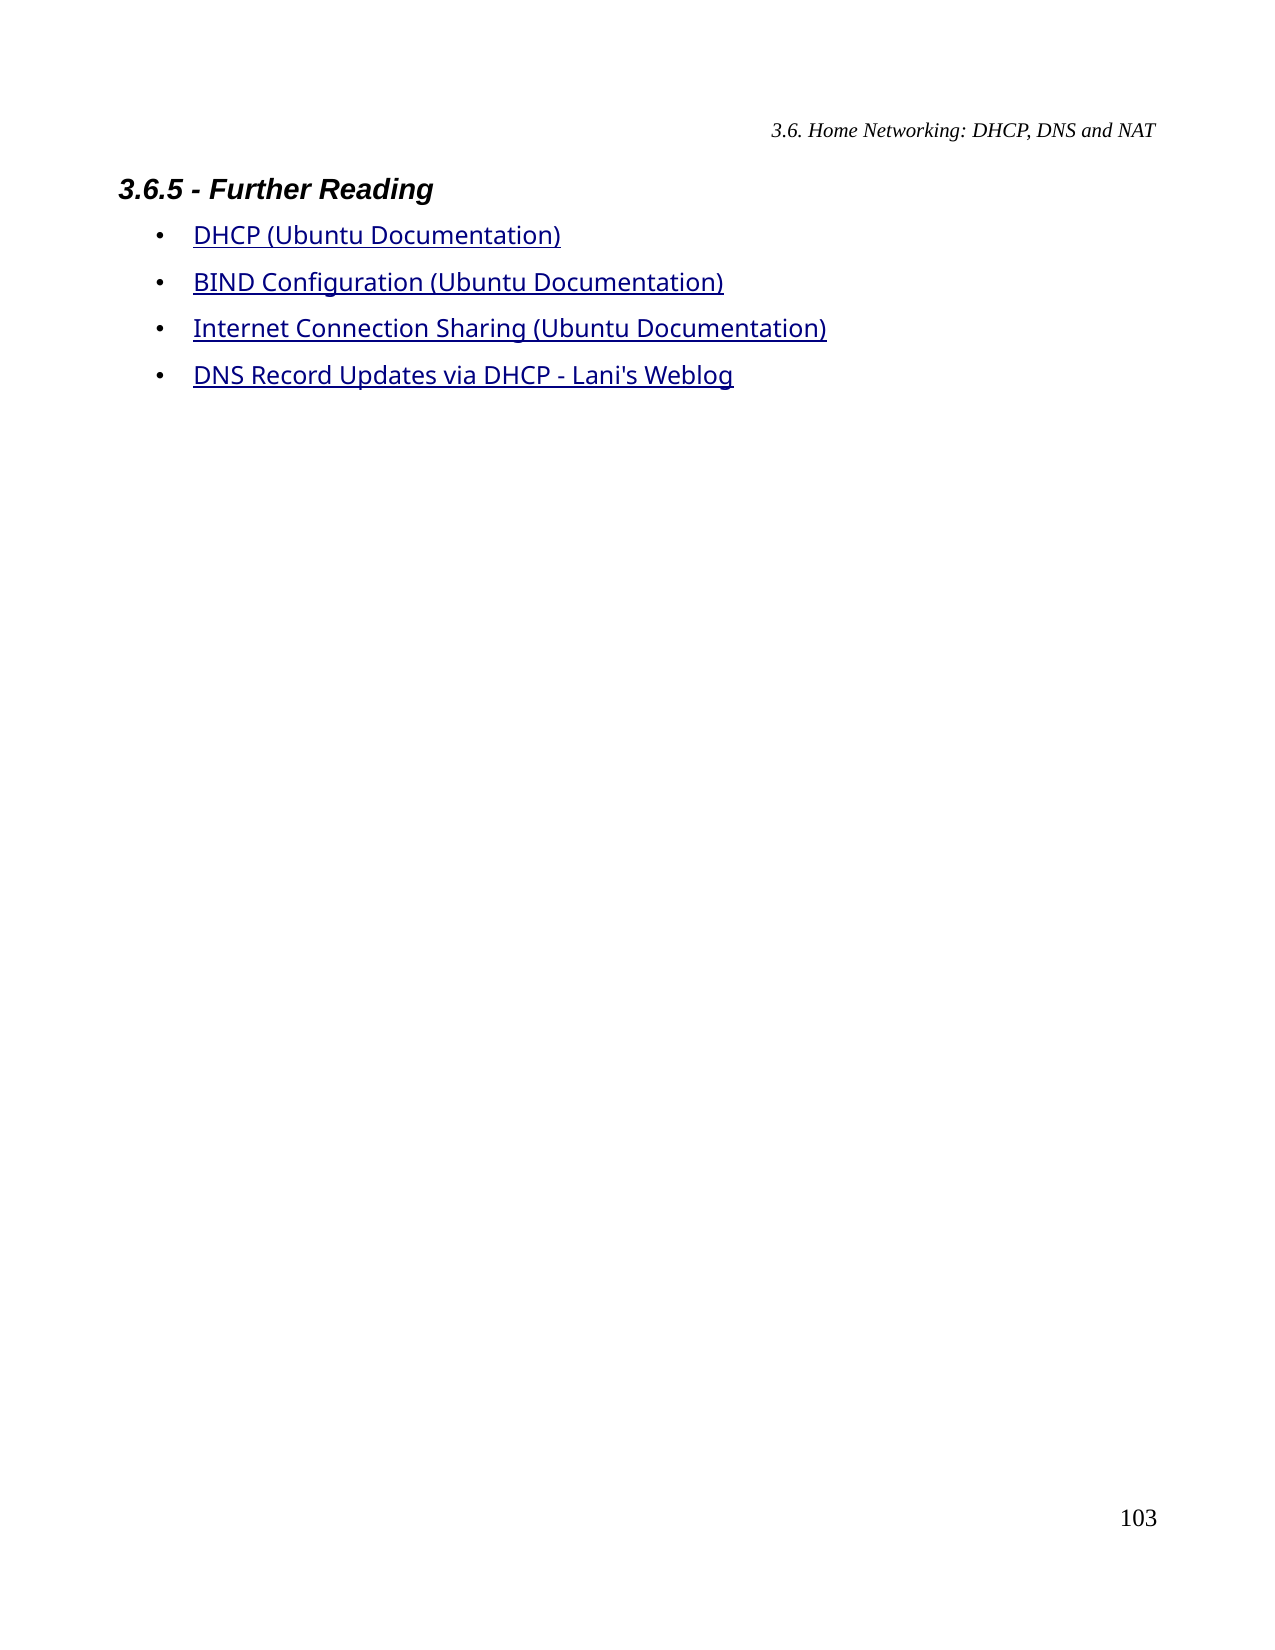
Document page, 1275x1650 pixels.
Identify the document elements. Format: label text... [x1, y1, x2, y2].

list Internet Connection Sharing (Ubuntu Documentation) [156, 311, 1157, 345]
list DHCP (Ubuntu Documentation) [156, 218, 1157, 252]
subtitle 3.6.5 - Further Reading [118, 172, 1157, 205]
list DNS Record Updates via DHCP - Lani's Weblog [156, 357, 1157, 391]
list BIND Configuration (Ubuntu Documentation) [156, 264, 1157, 298]
